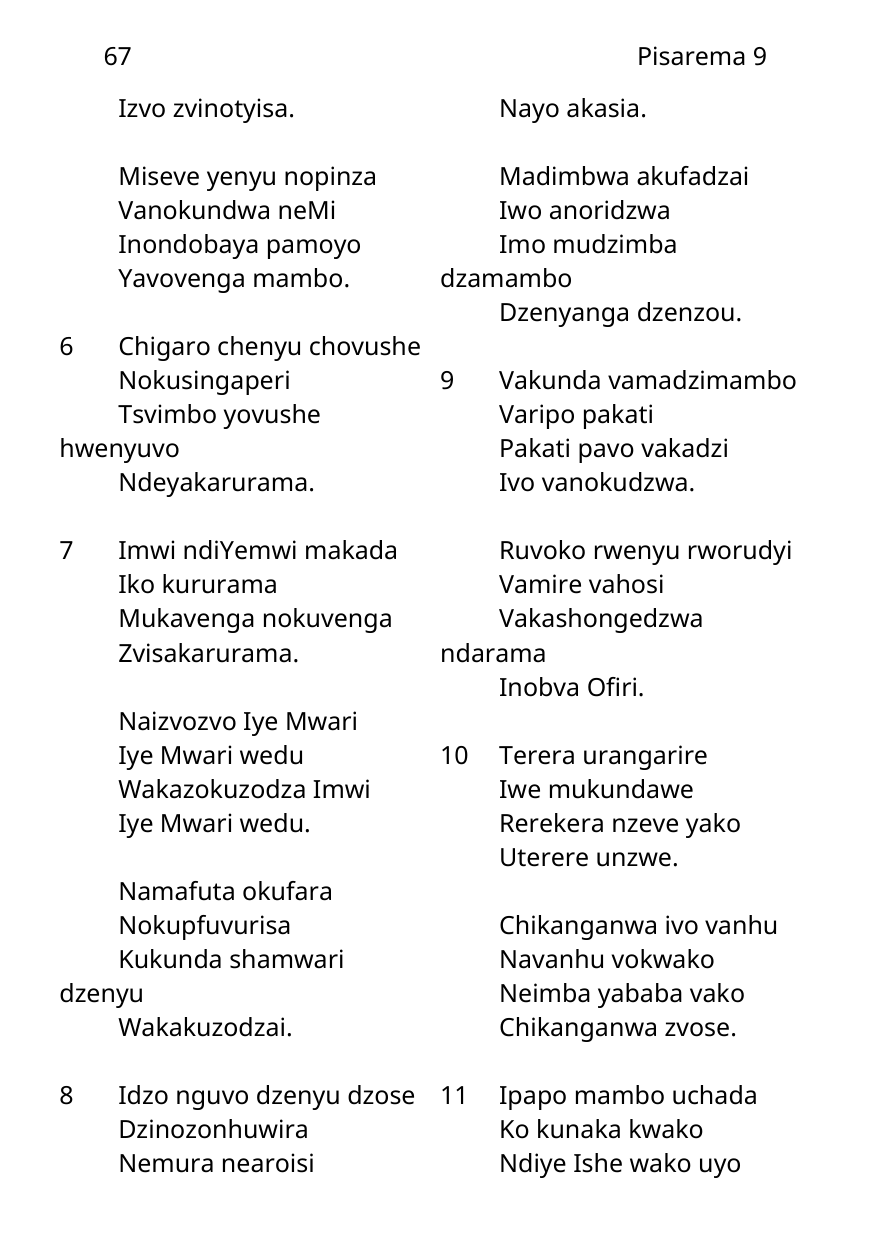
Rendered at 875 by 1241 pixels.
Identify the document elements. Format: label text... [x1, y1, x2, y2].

text 6 Chigaro chenyu chovushe [59, 329, 434, 363]
text Iwo anoridzwa [440, 192, 815, 226]
text Ruvoko rwenyu rworudyi [440, 533, 815, 567]
text Mukavenga nokuvenga [59, 601, 434, 635]
text Varipo pakati [440, 397, 815, 431]
text Nayo akasia. [440, 90, 815, 124]
text Pakati pavo vakadzi [440, 431, 815, 465]
text 8 Idzo nguvo dzenyu dzose [59, 1078, 434, 1112]
text Madimbwa akufadzai [440, 158, 815, 192]
text Rerekera nzeve yako [440, 806, 815, 839]
text Dzinozonhuwira [59, 1112, 434, 1146]
text Nemura nearoisi [59, 1146, 434, 1180]
text Namafuta okufara [59, 874, 434, 908]
text Miseve yenyu nopinza [59, 158, 434, 192]
text Ndeyakarurama. [59, 465, 434, 499]
text 11 Ipapo mambo uchada [440, 1078, 815, 1112]
text Izvo zvinotyisa. [59, 90, 434, 124]
text Inobva Ofiri. [440, 669, 815, 703]
text Naizvozvo Iye Mwari [59, 703, 434, 737]
text Neimba yababa vako [440, 976, 815, 1010]
text Chikanganwa ivo vanhu [440, 908, 815, 942]
text Ko kunaka kwako [440, 1112, 815, 1146]
text Iye Mwari wedu. [59, 806, 434, 839]
text Chikanganwa zvose. [440, 1010, 815, 1044]
text Wakakuzodzai. [59, 1010, 434, 1044]
text Vakashongedzwa ndarama [440, 601, 815, 669]
text Iwe mukundawe [440, 771, 815, 806]
text 7 Imwi ndiYemwi makada [59, 533, 434, 567]
text 9 Vakunda vamadzimambo [440, 363, 815, 397]
text Ndiye Ishe wako uyo [440, 1146, 815, 1180]
text Nokusingaperi [59, 363, 434, 397]
text Iko kururama [59, 567, 434, 601]
text Iye Mwari wedu [59, 737, 434, 771]
text Wakazokuzodza Imwi [59, 771, 434, 806]
text Zvisakarurama. [59, 635, 434, 669]
text Uterere unzwe. [440, 839, 815, 874]
text Imo mudzimba dzamambo [440, 226, 815, 294]
text Nokupfuvurisa [59, 908, 434, 942]
text Dzenyanga dzenzou. [440, 294, 815, 329]
text Yavovenga mambo. [59, 261, 434, 294]
text Kukunda shamwari dzenyu [59, 942, 434, 1010]
text Inondobaya pamoyo [59, 226, 434, 261]
text Navanhu vokwako [440, 942, 815, 976]
text Vanokundwa neMi [59, 192, 434, 226]
text 10 Terera urangarire [440, 737, 815, 771]
text Vamire vahosi [440, 567, 815, 601]
text Tsvimbo yovushe hwenyuvo [59, 397, 434, 465]
text Ivo vanokudzwa. [440, 465, 815, 499]
